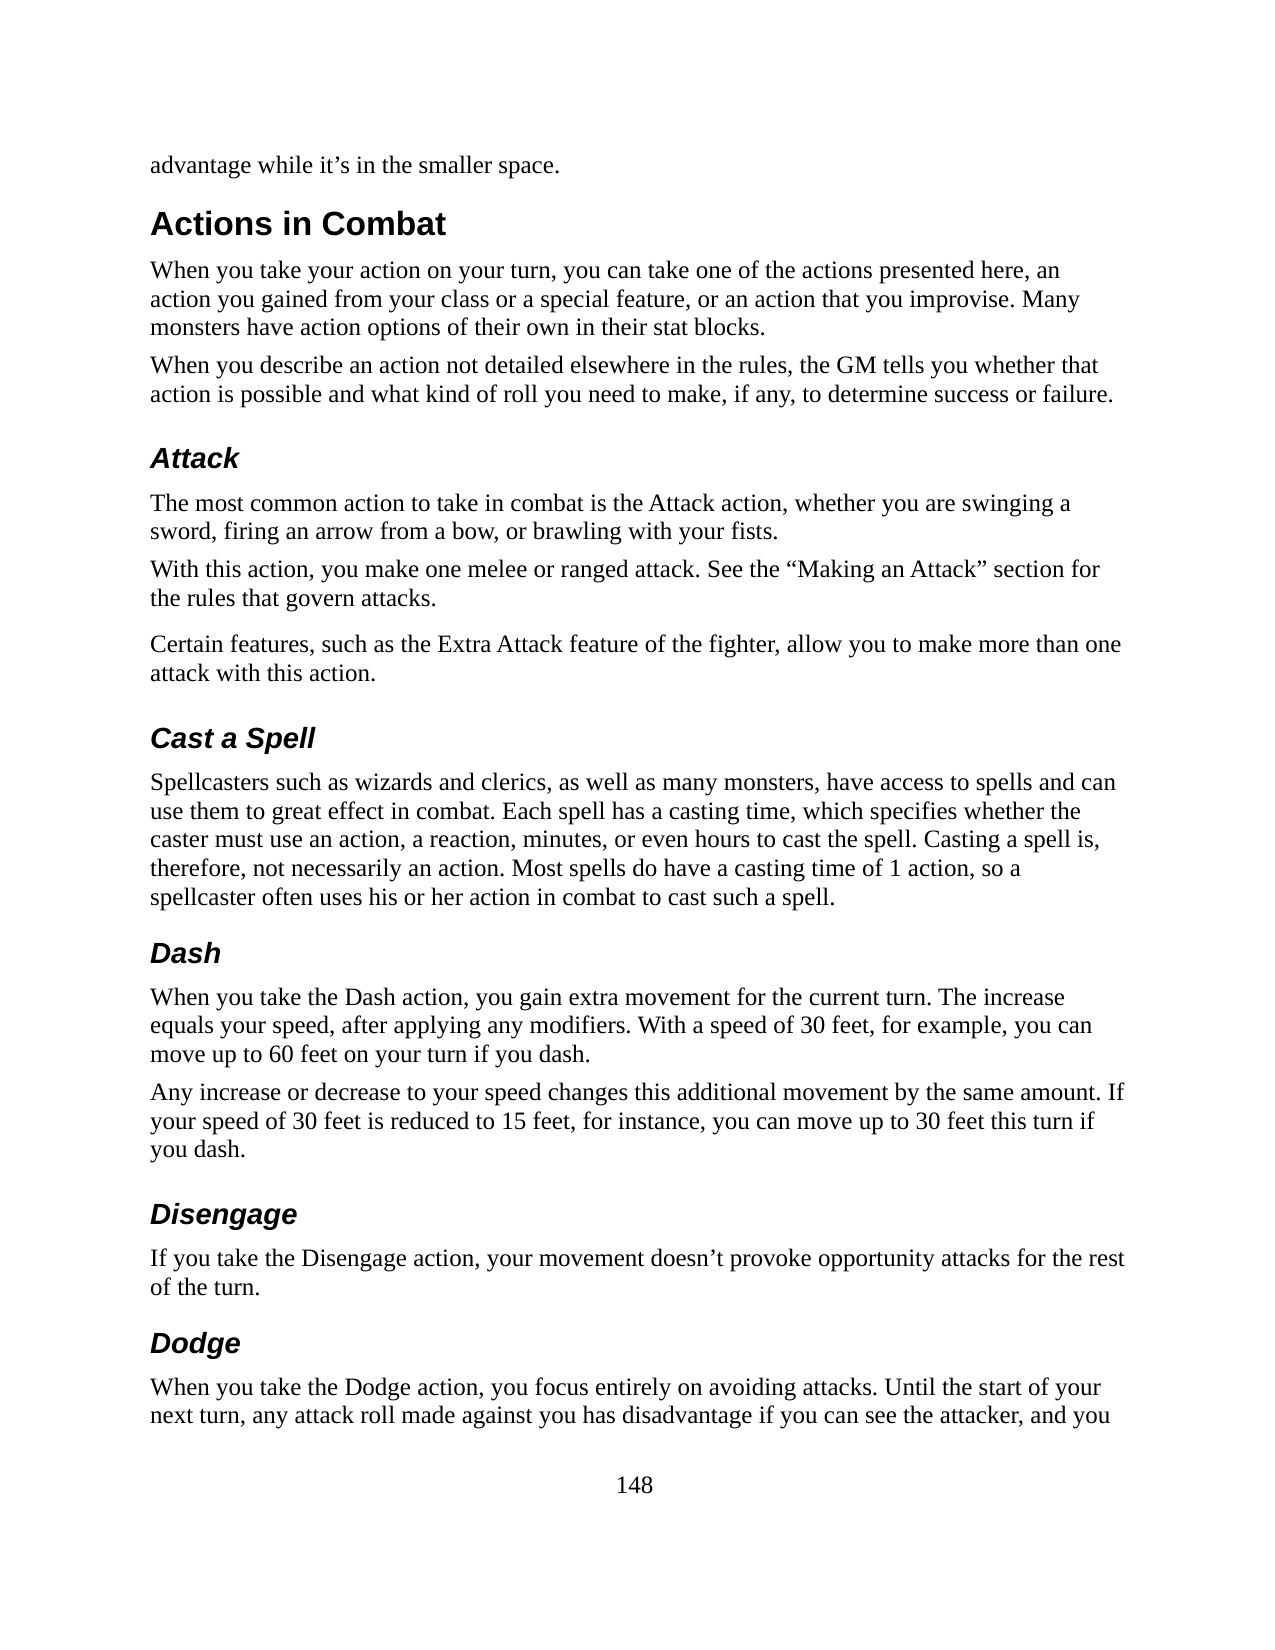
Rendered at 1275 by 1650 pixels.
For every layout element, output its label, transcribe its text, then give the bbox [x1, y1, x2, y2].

text When you describe an action not detailed elsewhere in the rules, the GM tells you whether that action is possible and what kind of roll you need to make, if any, to determine success or failure. [150, 350, 1125, 408]
text When you take your action on your turn, you can take one of the actions presented here, an action you gained from your class or a special feature, or an action that you improvise. Many monsters have action options of their own in their stat blocks. [150, 255, 1125, 341]
text Certain features, such as the Extra Attack feature of the fighter, allow you to make more than one attack with this action. [150, 629, 1125, 687]
subtitle Cast a Spell [150, 721, 1125, 754]
text The most common action to take in combat is the Attack action, whether you are swinging a sword, firing an arrow from a bow, or brawling with your fists. [150, 488, 1125, 545]
text advantage while it’s in the smaller space. [150, 150, 1125, 179]
text Any increase or decrease to your speed changes this additional movement by the same amount. If your speed of 30 feet is reduced to 15 feet, for instance, you can move up to 30 feet this turn if you dash. [150, 1077, 1125, 1163]
text With this action, you make one melee or ranged attack. See the “Making an Attack” section for the rules that govern attacks. [150, 554, 1125, 612]
text When you take the Dodge action, you focus entirely on avoiding attacks. Until the start of your next turn, any attack roll made against you has disadvantage if you can see the attacker, and you [150, 1372, 1125, 1429]
subtitle Actions in Combat [150, 204, 1125, 242]
text If you take the Disengage action, your movement doesn’t provoke opportunity attacks for the rest of the turn. [150, 1243, 1125, 1301]
text When you take the Dash action, you gain extra movement for the current turn. The increase equals your speed, after applying any modifiers. With a speed of 30 feet, for example, you can move up to 60 feet on your turn if you dash. [150, 982, 1125, 1068]
subtitle Dash [150, 936, 1125, 969]
subtitle Attack [150, 442, 1125, 475]
subtitle Dodge [150, 1326, 1125, 1359]
subtitle Disengage [150, 1197, 1125, 1231]
text Spellcasters such as wizards and clerics, as well as many monsters, have access to spells and can use them to great effect in combat. Each spell has a casting time, which specifies whether the caster must use an action, a reaction, minutes, or even hours to cast the spell. Casting a spell is, therefore, not necessarily an action. Most spells do have a casting time of 1 action, so a spellcaster often uses his or her action in combat to cast such a spell. [150, 767, 1125, 911]
